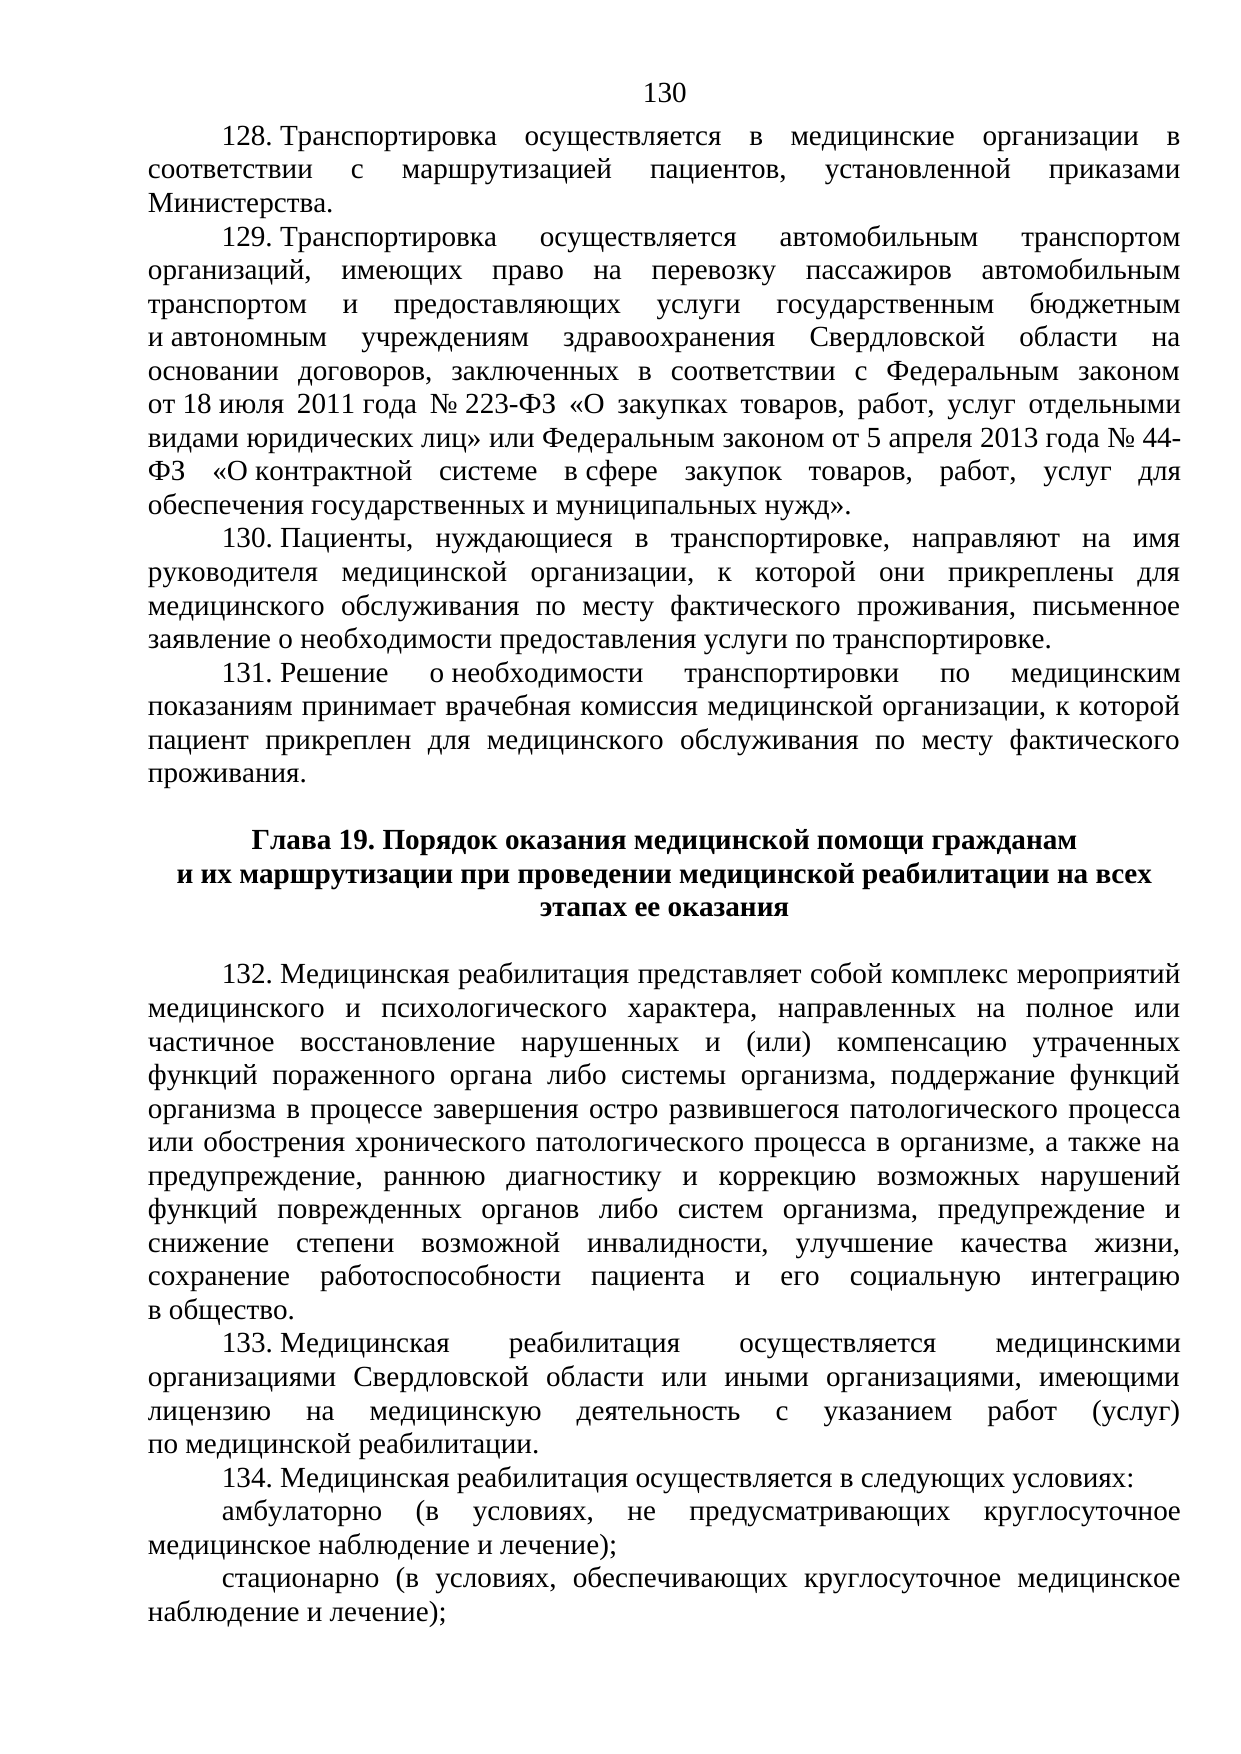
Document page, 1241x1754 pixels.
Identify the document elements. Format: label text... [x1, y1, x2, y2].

text 129. Транспортировка осуществляется автомобильным транспортом организаций, имеющих право на перевозку пассажиров автомобильным транспортом и предоставляющих услуги государственным бюджетным и автономным учреждениям здравоохранения Свердловской области на основании договоров, заключенных в соответствии с Федеральным законом от 18 июля 2011 года № 223-ФЗ «О закупках товаров, работ, услуг отдельными видами юридических лиц» или Федеральным законом от 5 апреля 2013 года № 44-ФЗ «О контрактной системе в сфере закупок товаров, работ, услуг для обеспечения государственных и муниципальных нужд». [148, 219, 1181, 521]
text 131. Решение о необходимости транспортировки по медицинским показаниям принимает врачебная комиссия медицинской организации, к которой пациент прикреплен для медицинского обслуживания по месту фактического проживания. [148, 655, 1181, 789]
text 133. Медицинская реабилитация осуществляется медицинскими организациями Свердловской области или иными организациями, имеющими лицензию на медицинскую деятельность с указанием работ (услуг) по медицинской реабилитации. [148, 1326, 1181, 1460]
text 132. Медицинская реабилитация представляет собой комплекс мероприятий медицинского и психологического характера, направленных на полное или частичное восстановление нарушенных и (или) компенсацию утраченных функций пораженного органа либо системы организма, поддержание функций организма в процессе завершения остро развившегося патологического процесса или обострения хронического патологического процесса в организме, а также на предупреждение, раннюю диагностику и коррекцию возможных нарушений функций поврежденных органов либо систем организма, предупреждение и снижение степени возможной инвалидности, улучшение качества жизни, сохранение работоспособности пациента и его социальную интеграцию в общество. [148, 957, 1181, 1326]
text 130. Пациенты, нуждающиеся в транспортировке, направляют на имя руководителя медицинской организации, к которой они прикреплены для медицинского обслуживания по месту фактического проживания, письменное заявление о необходимости предоставления услуги по транспортировке. [148, 521, 1181, 655]
text 128. Транспортировка осуществляется в медицинские организации в соответствии с маршрутизацией пациентов, установленной приказами Министерства. [148, 118, 1181, 219]
text амбулаторно (в условиях, не предусматривающих круглосуточное медицинское наблюдение и лечение); [148, 1493, 1181, 1560]
text 134. Медицинская реабилитация осуществляется в следующих условиях: [148, 1460, 1181, 1493]
text стационарно (в условиях, обеспечивающих круглосуточное медицинское наблюдение и лечение); [148, 1560, 1181, 1627]
text Глава 19. Порядок оказания медицинской помощи гражданам и их маршрутизации при проведении медицинской реабилитации на всех этапах ее оказания [148, 822, 1181, 923]
